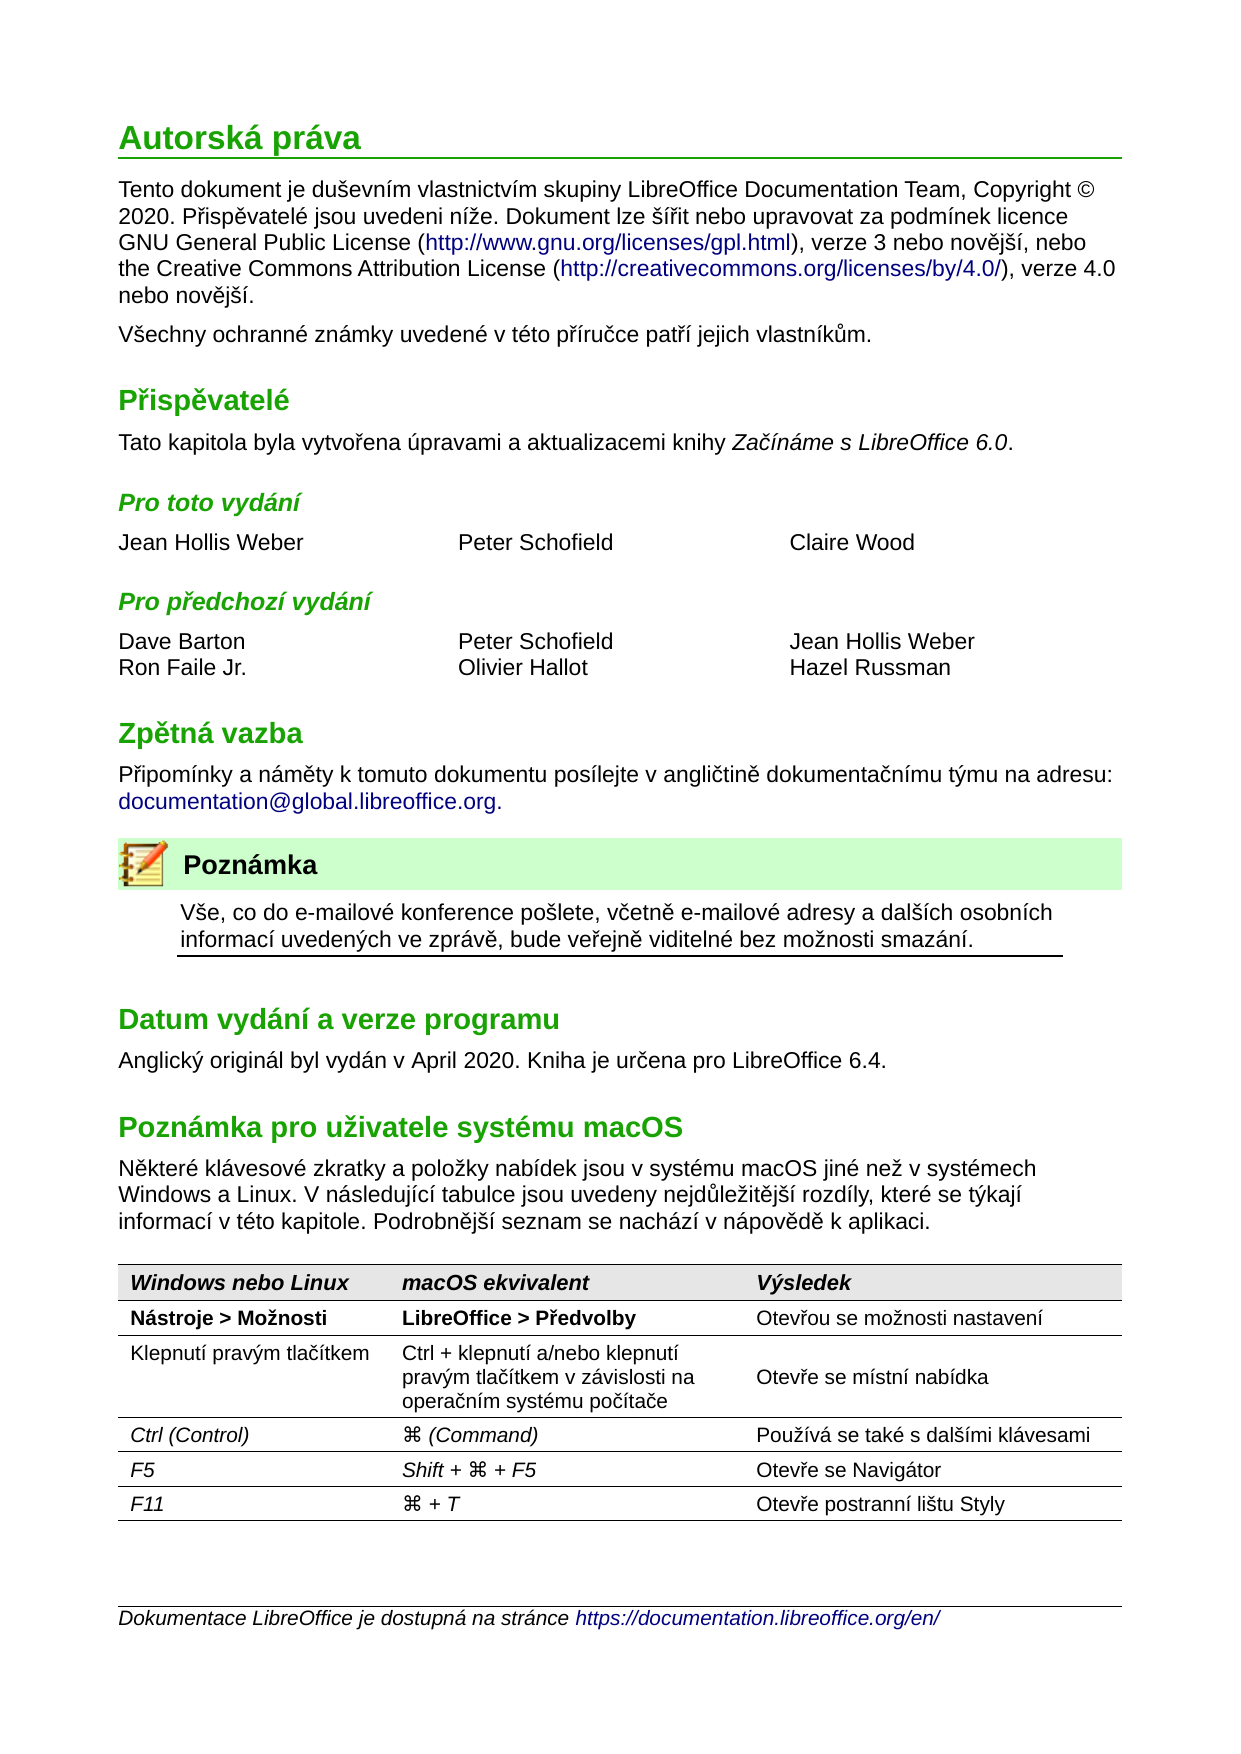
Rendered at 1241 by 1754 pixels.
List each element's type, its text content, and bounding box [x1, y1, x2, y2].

text Některé klávesové zkratky a položky nabídek jsou v systému macOS jiné než v systémech Windows a Linux. V následující tabulce jsou uvedeny nejdůležitější rozdíly, které se týkají informací v této kapitole. Podrobnější seznam se nachází v nápovědě k aplikaci. [118, 1155, 1122, 1234]
table_cell Otevře postranní lištu Styly [744, 1487, 1122, 1520]
text Všechny ochranné známky uvedené v této příručce patří jejich vlastníkům. [118, 321, 1122, 347]
text Tento dokument je duševním vlastnictvím skupiny LibreOffice Documentation Team, Copyright © 2020. Přispěvatelé jsou uvedeni níže. Dokument lze šířit nebo upravovat za podmínek licence GNU General Public License (http://www.gnu.org/licenses/gpl.html), verze 3 nebo novější, nebo the Creative Commons Attribution License (http://creativecommons.org/licenses/by/4.0/), verze 4.0 nebo novější. [118, 176, 1122, 308]
table_cell LibreOffice > Předvolby [390, 1301, 744, 1334]
table_cell Ctrl + klepnutí a/nebo klepnutí pravým tlačítkem v závislosti na operačním systému počítače [390, 1336, 744, 1417]
table_header Peter Schofield [458, 529, 789, 555]
table_cell Používá se také s dalšími klávesami [744, 1418, 1122, 1451]
table_header Výsledek [744, 1265, 1122, 1300]
table_cell Shift + ⌘ + F5 [390, 1452, 744, 1486]
table_cell Otevře se místní nabídka [744, 1336, 1122, 1417]
table_cell Hazel Russman [789, 654, 1122, 681]
text Připomínky a náměty k tomuto dokumentu posílejte v angličtině dokumentačnímu týmu na adresu: documentation@global.libreoffice.org. [118, 761, 1122, 814]
table_cell Olivier Hallot [458, 654, 789, 681]
table_header Dave Barton [118, 628, 458, 654]
table_header Jean Hollis Weber [118, 529, 458, 555]
table_header Jean Hollis Weber [789, 628, 1122, 654]
table_cell Ctrl (Control) [118, 1418, 390, 1451]
text Vše, co do e-mailové konference pošlete, včetně e-mailové adresy a dalších osobních informací uvedených ve zprávě, bude veřejně viditelné bez možnosti smazání. [177, 896, 1063, 955]
table_header macOS ekvivalent [390, 1265, 744, 1300]
subtitle Poznámka pro uživatele systému macOS [118, 1110, 1122, 1143]
subtitle Datum vydání a verze programu [118, 1002, 1122, 1035]
table_cell Otevřou se možnosti nastavení [744, 1301, 1122, 1334]
picture [119, 839, 170, 890]
subtitle Přispěvatelé [118, 383, 1122, 417]
table_header Claire Wood [789, 529, 1122, 555]
text Tato kapitola byla vytvořena úpravami a aktualizacemi knihy Začínáme s LibreOffice 6.0. [118, 428, 1122, 455]
table_cell F11 [118, 1487, 390, 1520]
table_cell ⌘ + T [390, 1487, 744, 1520]
table_cell Klepnutí pravým tlačítkem [118, 1336, 390, 1417]
table_cell ⌘ (Command) [390, 1418, 744, 1451]
subtitle Pro předchozí vydání [118, 587, 1122, 616]
table_cell Ron Faile Jr. [118, 654, 458, 681]
table_header Windows nebo Linux [118, 1265, 390, 1300]
subtitle Poznámka [118, 846, 1122, 886]
table_cell Nástroje > Možnosti [118, 1301, 390, 1334]
table_header Peter Schofield [458, 628, 789, 654]
table_cell Otevře se Navigátor [744, 1452, 1122, 1486]
subtitle Zpětná vazba [118, 716, 1122, 749]
table_cell F5 [118, 1452, 390, 1486]
text Anglický originál byl vydán v dubnu 2020. Kniha je určena pro LibreOffice 6.4. [118, 1047, 1122, 1073]
subtitle Autorská práva [118, 118, 1122, 157]
subtitle Pro toto vydání [118, 488, 1122, 517]
